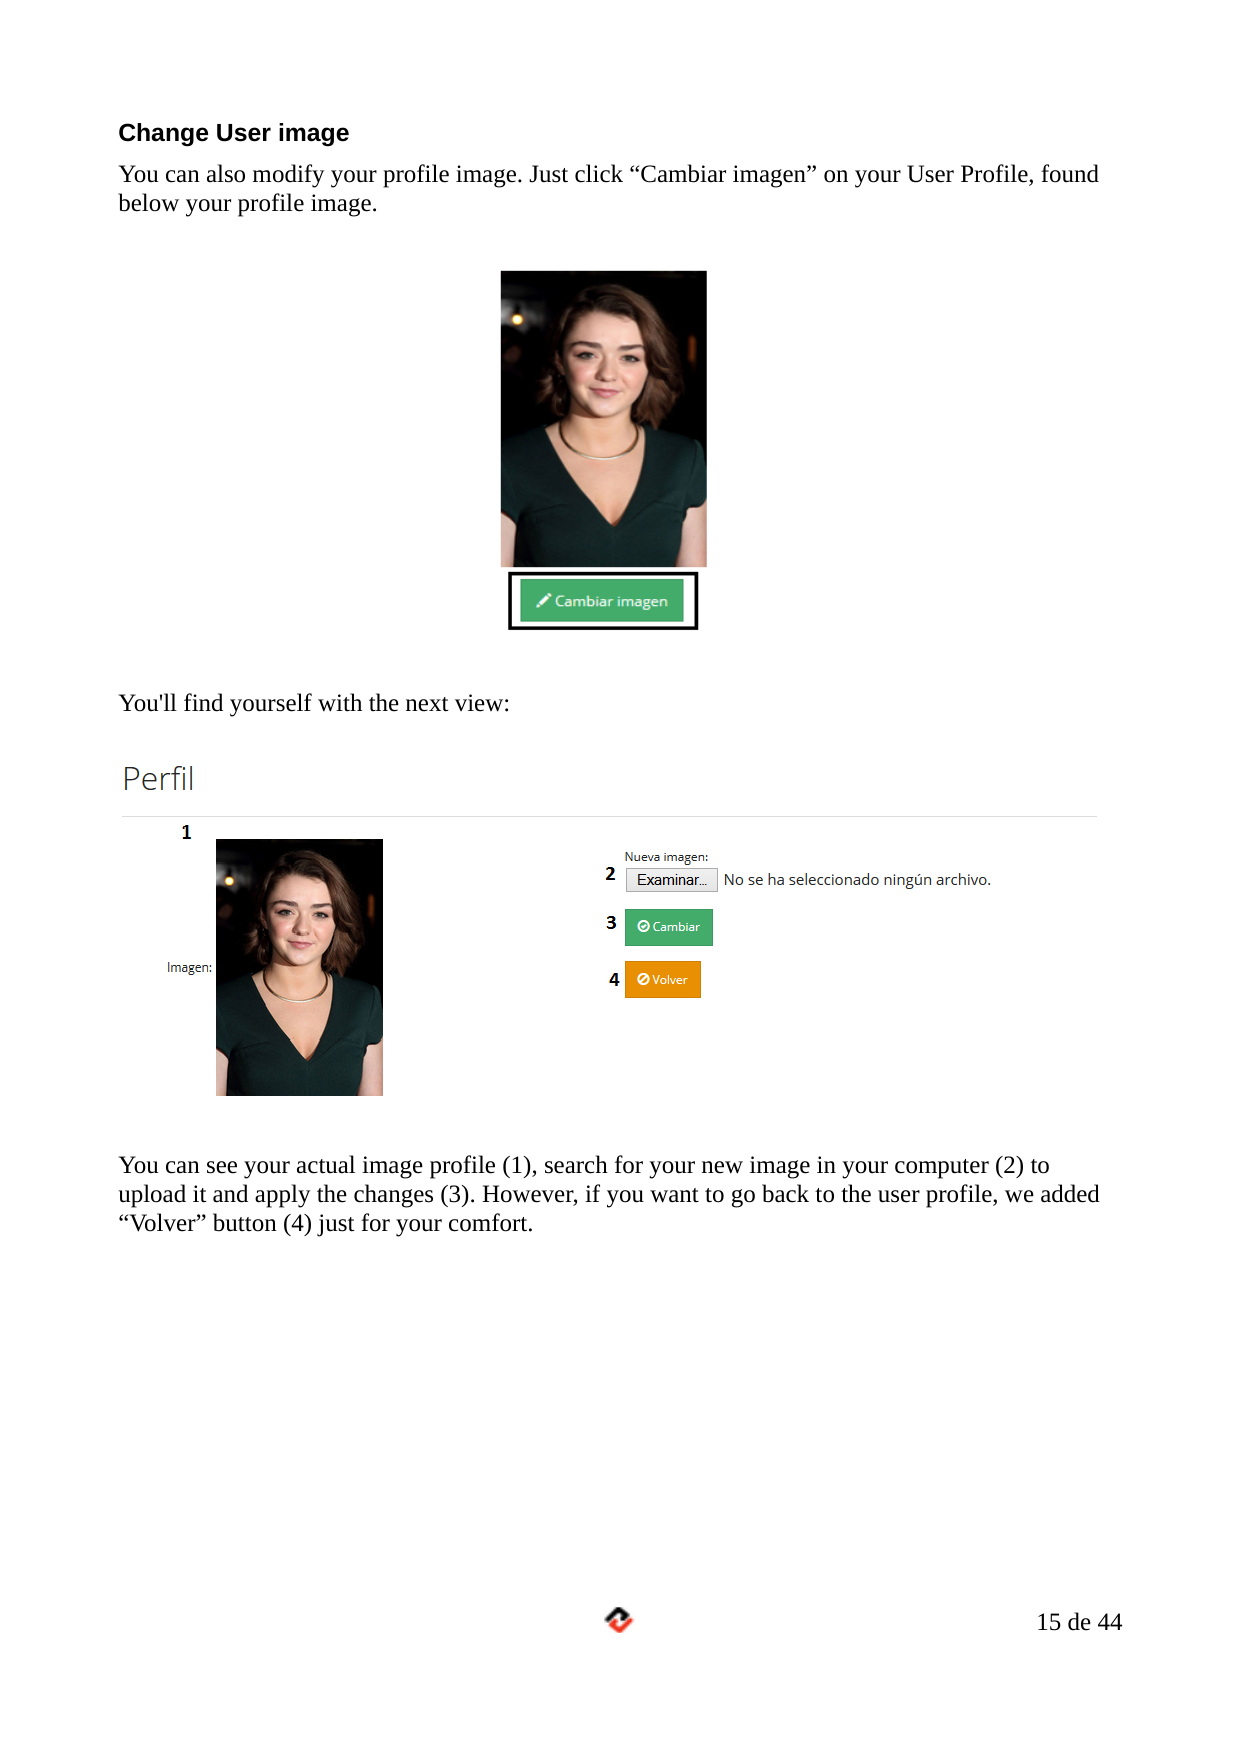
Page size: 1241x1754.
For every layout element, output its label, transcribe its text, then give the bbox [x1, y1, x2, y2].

text You can also modify your profile image. Just click “Cambiar imagen” on your User Profile, found below your profile image. [118, 159, 1122, 217]
text You'll find yourself with the next view: [118, 688, 1122, 717]
subtitle Change User image [118, 118, 1122, 147]
text You can see your actual image profile (1), search for your new image in your computer (2) to upload it and apply the changes (3). However, if you want to go back to the user profile, we added “Volver” button (4) just for your comfort. [118, 1150, 1122, 1236]
